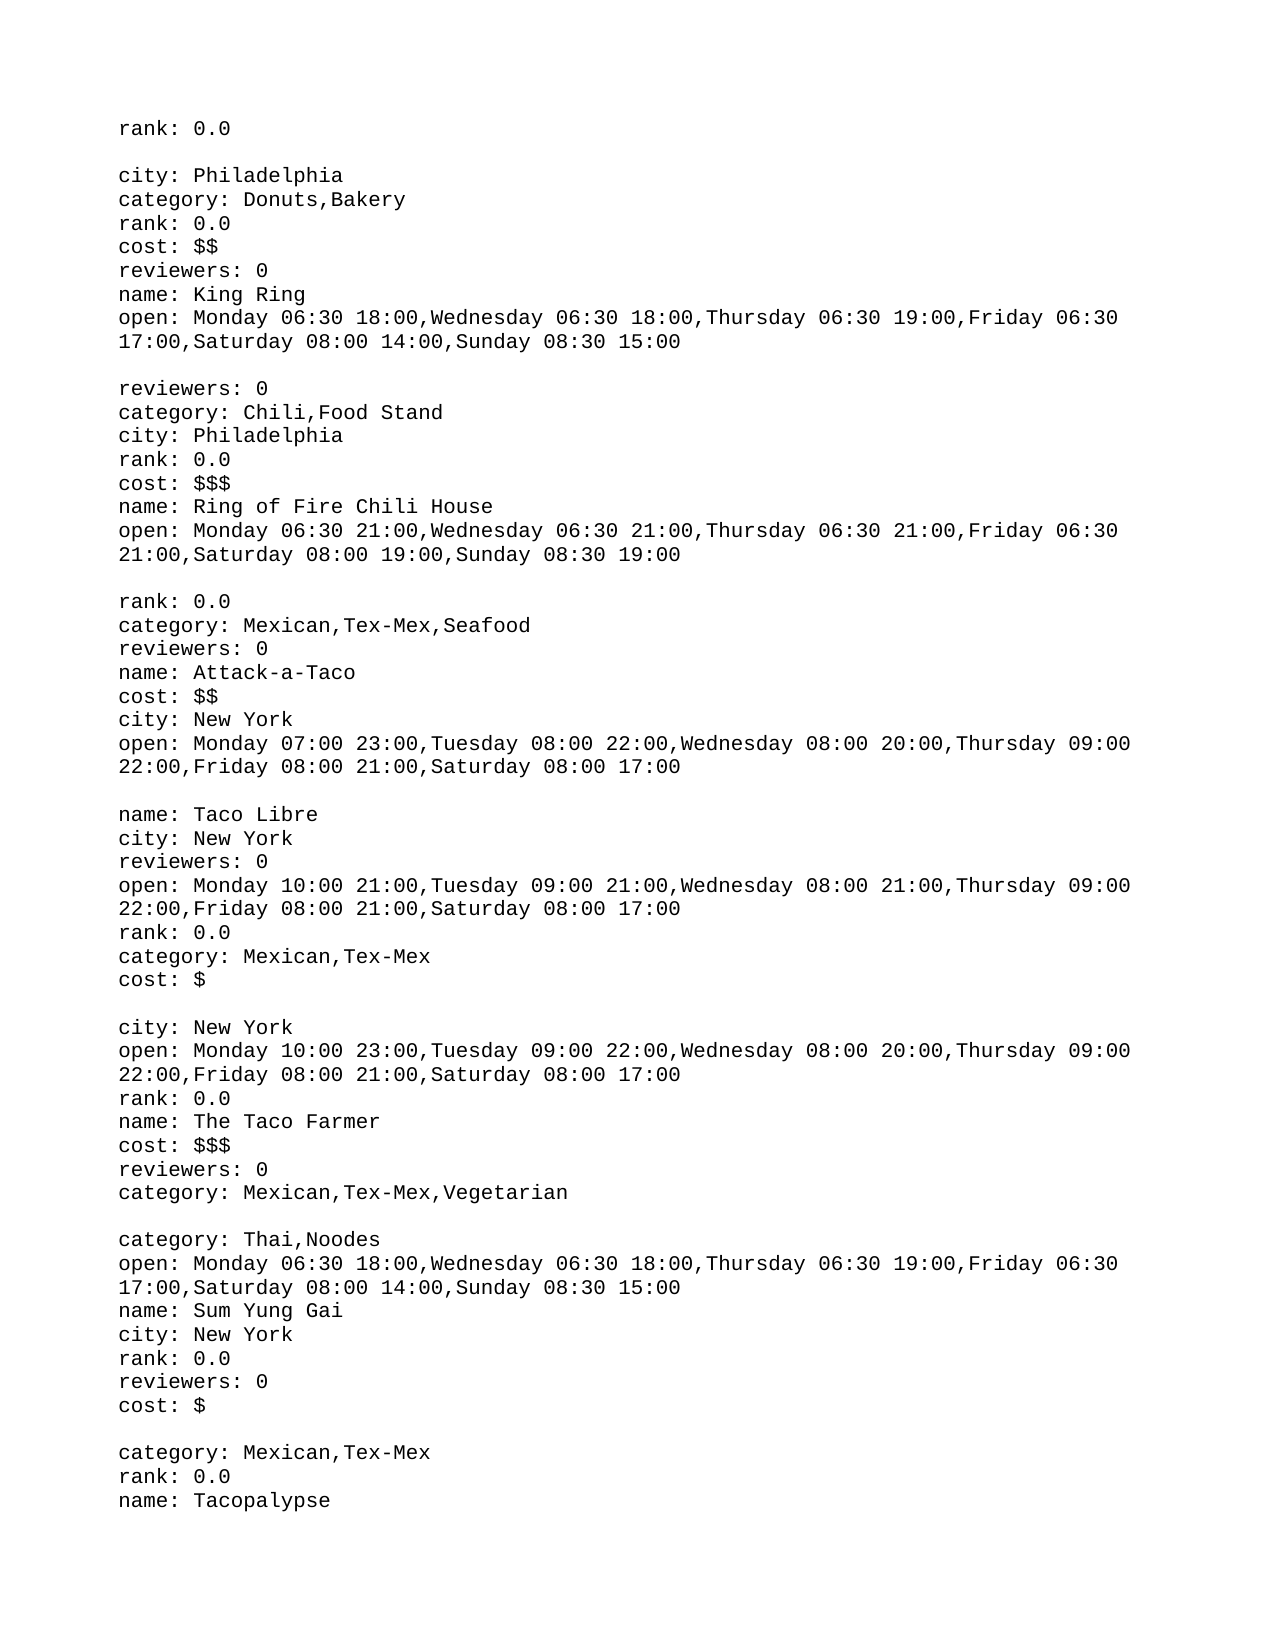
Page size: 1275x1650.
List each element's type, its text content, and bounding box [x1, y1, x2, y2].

text reviewers: 0 [118, 378, 1157, 402]
text name: Ring of Fire Chili House [118, 496, 1157, 520]
text cost: $$ [118, 236, 1157, 260]
text city: Philadelphia [118, 165, 1157, 189]
text open: Monday 06:30 21:00,Wednesday 06:30 21:00,Thursday 06:30 21:00,Friday 06:30 21:00,Saturday 08:00 19:00,Sunday 08:30 19:00 [118, 520, 1157, 567]
text name: The Taco Farmer [118, 1111, 1157, 1135]
text open: Monday 10:00 23:00,Tuesday 09:00 22:00,Wednesday 08:00 20:00,Thursday 09:00 22:00,Friday 08:00 21:00,Saturday 08:00 17:00 [118, 1040, 1157, 1088]
text reviewers: 0 [118, 1158, 1157, 1182]
text rank: 0.0 [118, 591, 1157, 615]
text rank: 0.0 [118, 449, 1157, 473]
text cost: $ [118, 969, 1157, 993]
text category: Donuts,Bakery [118, 189, 1157, 213]
text cost: $$ [118, 686, 1157, 709]
text category: Mexican,Tex-Mex [118, 946, 1157, 969]
text open: Monday 10:00 21:00,Tuesday 09:00 21:00,Wednesday 08:00 21:00,Thursday 09:00 22:00,Friday 08:00 21:00,Saturday 08:00 17:00 [118, 875, 1157, 922]
text category: Thai,Noodes [118, 1229, 1157, 1253]
text open: Monday 07:00 23:00,Tuesday 08:00 22:00,Wednesday 08:00 20:00,Thursday 09:00 22:00,Friday 08:00 21:00,Saturday 08:00 17:00 [118, 733, 1157, 780]
text city: Philadelphia [118, 426, 1157, 449]
text city: New York [118, 1324, 1157, 1348]
text reviewers: 0 [118, 260, 1157, 284]
text cost: $$$ [118, 473, 1157, 496]
text category: Mexican,Tex-Mex,Vegetarian [118, 1182, 1157, 1206]
text cost: $ [118, 1395, 1157, 1419]
text rank: 0.0 [118, 118, 1157, 142]
text name: King Ring [118, 284, 1157, 307]
text city: New York [118, 709, 1157, 733]
text name: Tacopalypse [118, 1489, 1157, 1513]
text rank: 0.0 [118, 1466, 1157, 1489]
text reviewers: 0 [118, 638, 1157, 662]
text name: Attack-a-Taco [118, 662, 1157, 686]
text cost: $$$ [118, 1135, 1157, 1158]
text open: Monday 06:30 18:00,Wednesday 06:30 18:00,Thursday 06:30 19:00,Friday 06:30 17:00,Saturday 08:00 14:00,Sunday 08:30 15:00 [118, 307, 1157, 354]
text reviewers: 0 [118, 851, 1157, 875]
text category: Mexican,Tex-Mex,Seafood [118, 615, 1157, 638]
text rank: 0.0 [118, 922, 1157, 946]
text rank: 0.0 [118, 1088, 1157, 1111]
text category: Mexican,Tex-Mex [118, 1442, 1157, 1466]
text name: Taco Libre [118, 804, 1157, 827]
text city: New York [118, 827, 1157, 851]
text reviewers: 0 [118, 1371, 1157, 1395]
text city: New York [118, 1017, 1157, 1040]
text open: Monday 06:30 18:00,Wednesday 06:30 18:00,Thursday 06:30 19:00,Friday 06:30 17:00,Saturday 08:00 14:00,Sunday 08:30 15:00 [118, 1253, 1157, 1300]
text rank: 0.0 [118, 213, 1157, 236]
text name: Sum Yung Gai [118, 1300, 1157, 1324]
text rank: 0.0 [118, 1348, 1157, 1371]
text category: Chili,Food Stand [118, 402, 1157, 426]
